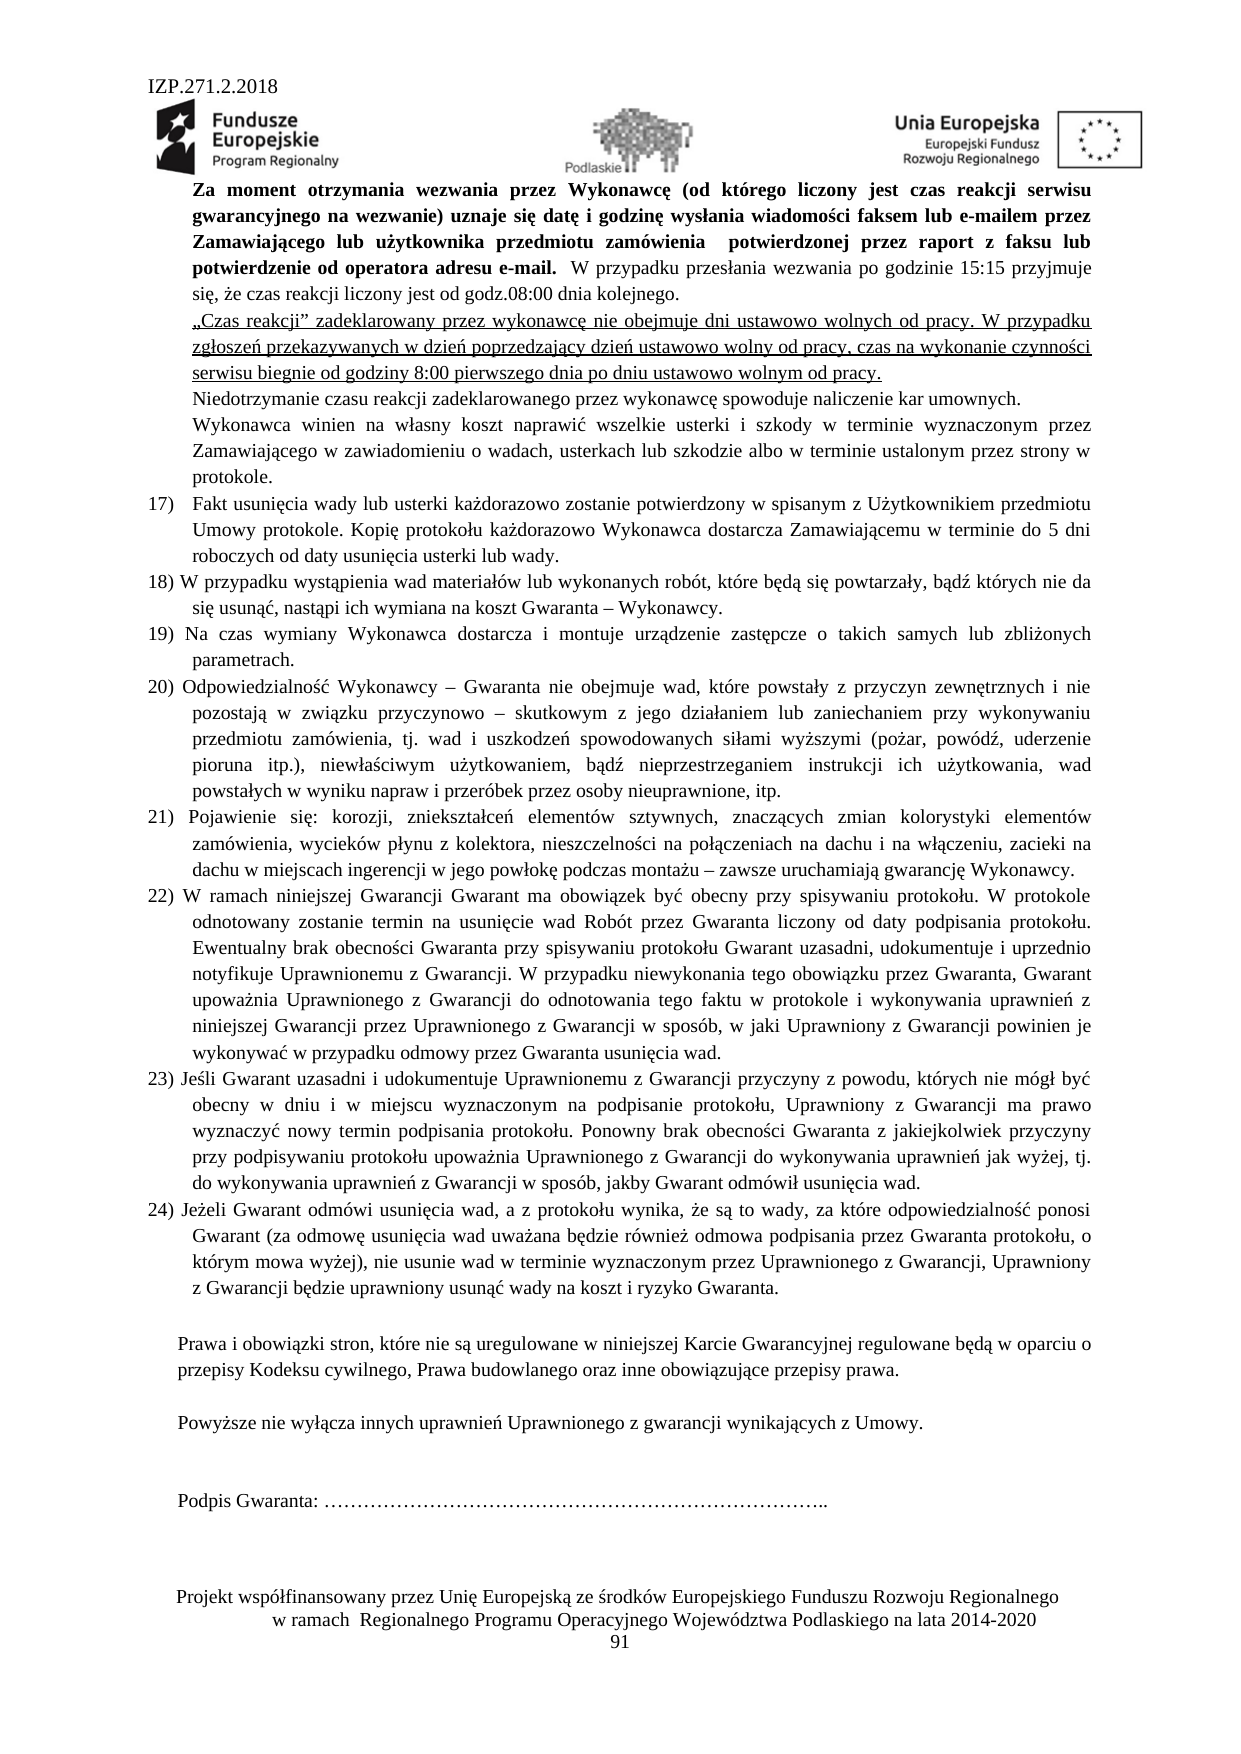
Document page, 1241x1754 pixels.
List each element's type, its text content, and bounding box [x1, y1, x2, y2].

text serwisu biegnie od godziny 8:00 pierwszego dnia po dniu ustawowo wolnym od pracy. [192, 356, 1092, 384]
text Podpis Gwaranta: ………………………………………………………………….. [177, 1489, 1092, 1512]
text „Czas reakcji” zadeklarowany przez wykonawcę nie obejmuje dni ustawowo wolnych od pracy. W przypadku [192, 308, 1092, 328]
text 19) Na czas wymiany Wykonawca dostarcza i montuje urządzenie zastępcze o takich samych lub zbliżonych parametrach. [148, 622, 1092, 671]
text Wykonawca winien na własny koszt naprawić wszelkie usterki i szkody w terminie wyznaczonym przez Zamawiającego w zawiadomieniu o wadach, usterkach lub szkodzie albo w terminie ustalonym przez strony w protokole. [192, 413, 1092, 488]
text 24) Jeżeli Gwarant odmówi usunięcia wad, a z protokołu wynika, że są to wady, za które odpowiedzialność ponosi Gwarant (za odmowę usunięcia wad uważana będzie również odmowa podpisania przez Gwaranta protokołu, o którym mowa wyżej), nie usunie wad w terminie wyznaczonym przez Uprawnionego z Gwarancji, Uprawniony z Gwarancji będzie uprawniony usunąć wady na koszt i ryzyko Gwaranta. [148, 1197, 1092, 1299]
text Za moment otrzymania wezwania przez Wykonawcę (od którego liczony jest czas reakcji serwisu gwarancyjnego na wezwanie) uznaje się datę i godzinę wysłania wiadomości faksem lub e-mailem przez Zamawiającego lub użytkownika przedmiotu zamówienia potwierdzonej przez raport z faksu lub potwierdzenie od operatora adresu e-mail. W przypadku przesłania wezwania po godzinie 15:15 przyjmuje się, że czas reakcji liczony jest od godz.08:00 dnia kolejnego. [192, 178, 1092, 305]
list Fakt usunięcia wady lub usterki każdorazowo zostanie potwierdzony w spisanym z Użytkownikiem przedmiotu Umowy protokole. Kopię protokołu każdorazowo Wykonawca dostarcza Zamawiającemu w terminie do 5 dni roboczych od daty usunięcia usterki lub wady. [148, 492, 1092, 567]
text 23) Jeśli Gwarant uzasadni i udokumentuje Uprawnionemu z Gwarancji przyczyny z powodu, których nie mógł być obecny w dniu i w miejscu wyznaczonym na podpisanie protokołu, Uprawniony z Gwarancji ma prawo wyznaczyć nowy termin podpisania protokołu. Ponowny brak obecności Gwaranta z jakiejkolwiek przyczyny przy podpisywaniu protokołu upoważnia Uprawnionego z Gwarancji do wykonywania uprawnień jak wyżej, tj. do wykonywania uprawnień z Gwarancji w sposób, jakby Gwarant odmówił usunięcia wad. [148, 1067, 1092, 1194]
text 18) W przypadku wystąpienia wad materiałów lub wykonanych robót, które będą się powtarzały, bądź których nie da się usunąć, nastąpi ich wymiana na koszt Gwaranta – Wykonawcy. [148, 570, 1092, 619]
text 22) W ramach niniejszej Gwarancji Gwarant ma obowiązek być obecny przy spisywaniu protokołu. W protokole odnotowany zostanie termin na usunięcie wad Robót przez Gwaranta liczony od daty podpisania protokołu. Ewentualny brak obecności Gwaranta przy spisywaniu protokołu Gwarant uzasadni, udokumentuje i uprzednio notyfikuje Uprawnionemu z Gwarancji. W przypadku niewykonania tego obowiązku przez Gwaranta, Gwarant upoważnia Uprawnionego z Gwarancji do odnotowania tego faktu w protokole i wykonywania uprawnień z niniejszej Gwarancji przez Uprawnionego z Gwarancji w sposób, w jaki Uprawniony z Gwarancji powinien je wykonywać w przypadku odmowy przez Gwaranta usunięcia wad. [148, 884, 1092, 1063]
text Niedotrzymanie czasu reakcji zadeklarowanego przez wykonawcę spowoduje naliczenie kar umownych. [192, 387, 1092, 410]
text 20) Odpowiedzialność Wykonawcy – Gwaranta nie obejmuje wad, które powstały z przyczyn zewnętrznych i nie pozostają w związku przyczynowo – skutkowym z jego działaniem lub zaniechaniem przy wykonywaniu przedmiotu zamówienia, tj. wad i uszkodzeń spowodowanych siłami wyższymi (pożar, powódź, uderzenie pioruna itp.), niewłaściwym użytkowaniem, bądź nieprzestrzeganiem instrukcji ich użytkowania, wad powstałych w wyniku napraw i przeróbek przez osoby nieuprawnione, itp. [148, 674, 1092, 802]
text Powyższe nie wyłącza innych uprawnień Uprawnionego z gwarancji wynikających z Umowy. [177, 1411, 1092, 1433]
text zgłoszeń przekazywanych w dzień poprzedzający dzień ustawowo wolny od pracy, czas na wykonanie czynności [192, 329, 1092, 354]
text 21) Pojawienie się: korozji, zniekształceń elementów sztywnych, znaczących zmian kolorystyki elementów zamówienia, wycieków płynu z kolektora, nieszczelności na połączeniach na dachu i na włączeniu, zacieki na dachu w miejscach ingerencji w jego powłokę podczas montażu – zawsze uruchamiają gwarancję Wykonawcy. [148, 805, 1092, 880]
text Prawa i obowiązki stron, które nie są uregulowane w niniejszej Karcie Gwarancyjnej regulowane będą w oparciu o przepisy Kodeksu cywilnego, Prawa budowlanego oraz inne obowiązujące przepisy prawa. [177, 1332, 1092, 1381]
